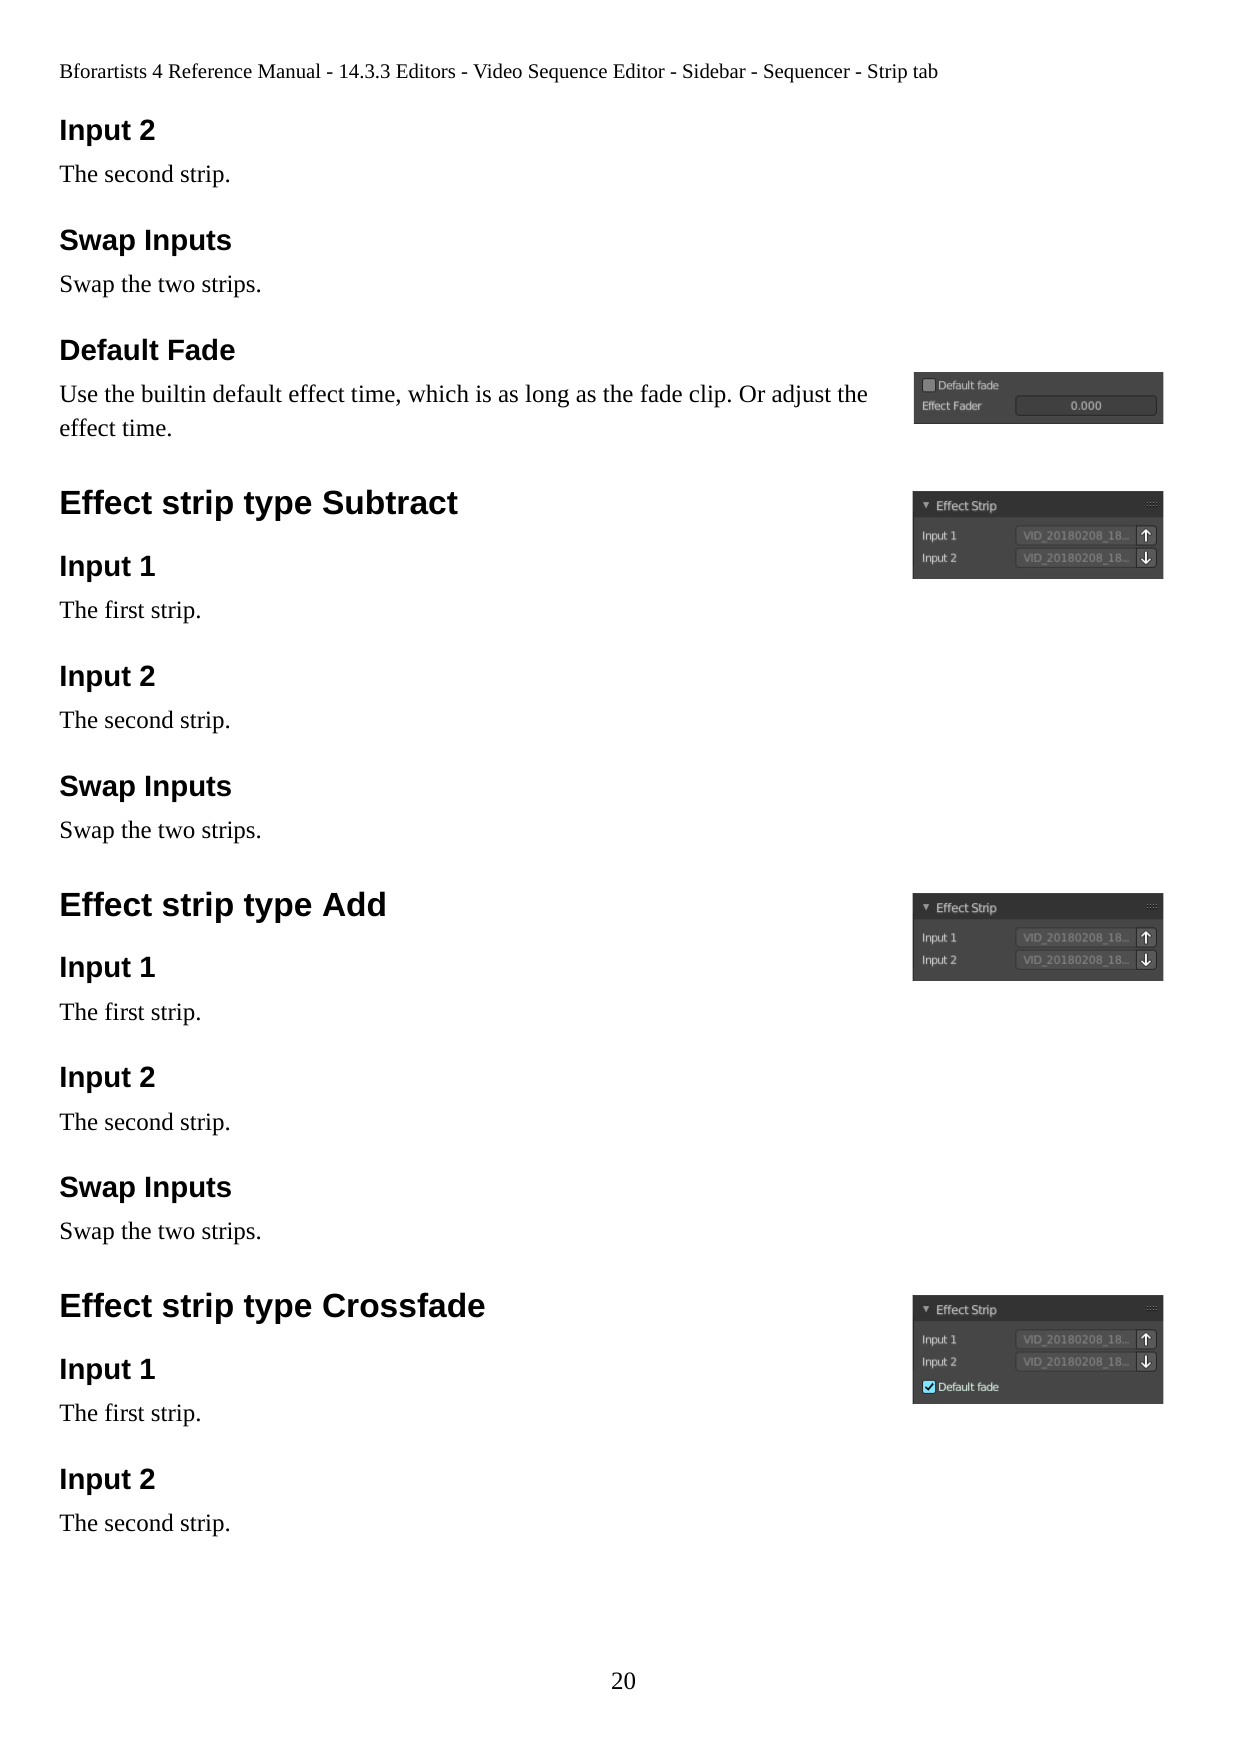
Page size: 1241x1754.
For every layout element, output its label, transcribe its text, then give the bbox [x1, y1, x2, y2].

text The first strip. [59, 1398, 1181, 1427]
subtitle Swap Inputs [59, 1170, 1181, 1204]
subtitle Swap Inputs [59, 768, 1181, 802]
text Use the builtin default effect time, which is as long as the fade clip. Or adjust the effect time. [59, 379, 1181, 442]
picture [912, 893, 1164, 981]
subtitle Swap Inputs [59, 222, 1181, 256]
subtitle Input 2 [59, 113, 1181, 146]
text Swap the two strips. [59, 815, 1181, 843]
subtitle [1164, 1352, 1181, 1386]
subtitle Effect strip type Subtract [59, 483, 1181, 522]
picture [913, 372, 1164, 424]
subtitle Input 1 [59, 950, 1181, 984]
text The first strip. [59, 595, 1181, 624]
text Swap the two strips. [59, 269, 1181, 297]
text Swap the two strips. [59, 1216, 1181, 1245]
text The second strip. [59, 1508, 1181, 1537]
subtitle Input 1 [59, 549, 1181, 582]
subtitle Effect strip type Add [59, 885, 1181, 923]
subtitle Input 2 [59, 659, 1181, 692]
text The second strip. [59, 705, 1181, 734]
picture [912, 491, 1164, 579]
subtitle Default Fade [59, 332, 1181, 366]
picture [912, 1295, 1164, 1404]
subtitle Effect strip type Crossfade [59, 1286, 1181, 1325]
subtitle Input 2 [59, 1462, 1181, 1496]
subtitle Input 2 [59, 1060, 1181, 1094]
text The second strip. [59, 159, 1181, 188]
subtitle Input 1 [59, 1352, 912, 1386]
text The second strip. [59, 1107, 1181, 1135]
text The first strip. [59, 997, 1181, 1025]
